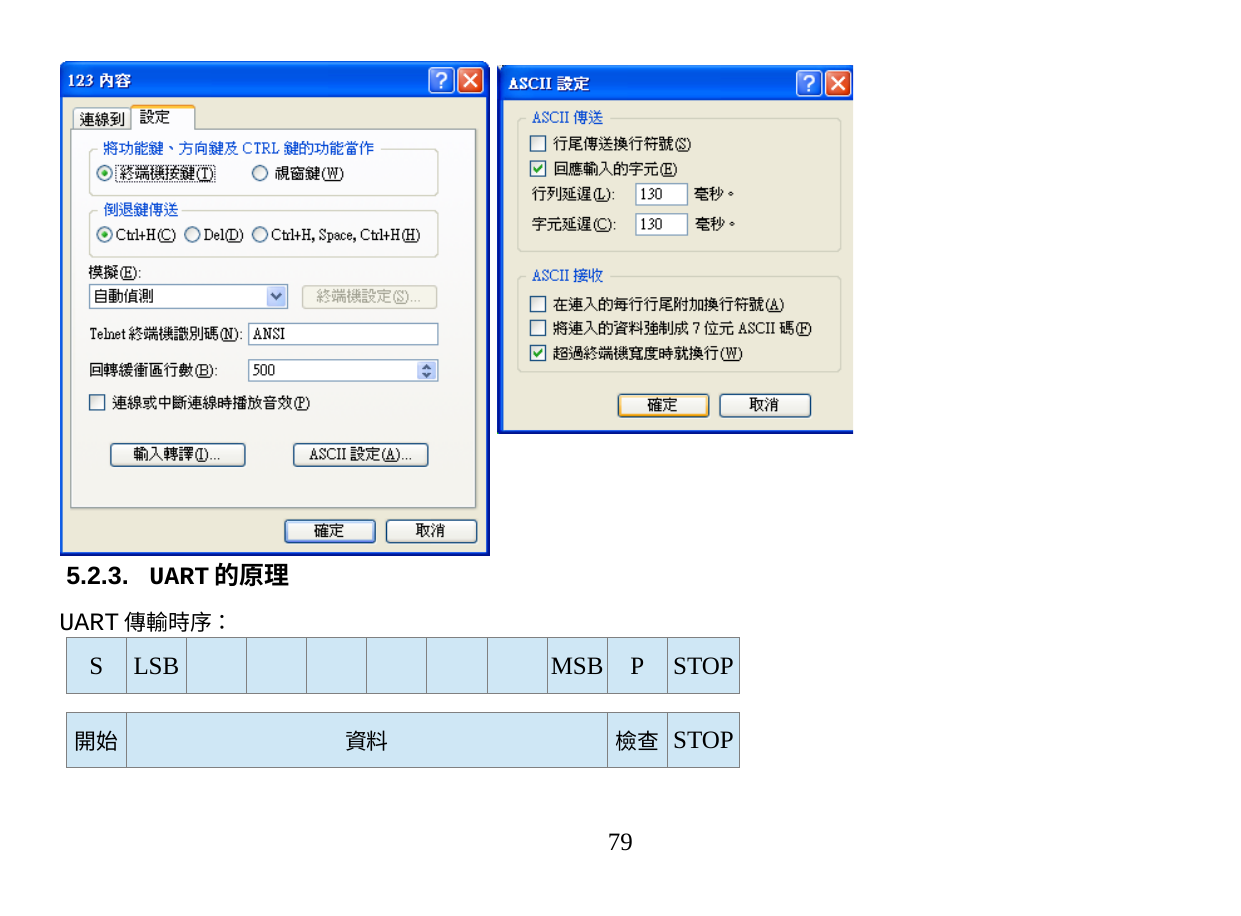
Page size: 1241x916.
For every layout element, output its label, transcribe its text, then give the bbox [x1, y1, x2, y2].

picture [60, 61, 490, 556]
text UART傳輸時序： [59, 604, 1181, 637]
picture [497, 65, 854, 434]
subtitle UART的原理 [59, 556, 1181, 592]
